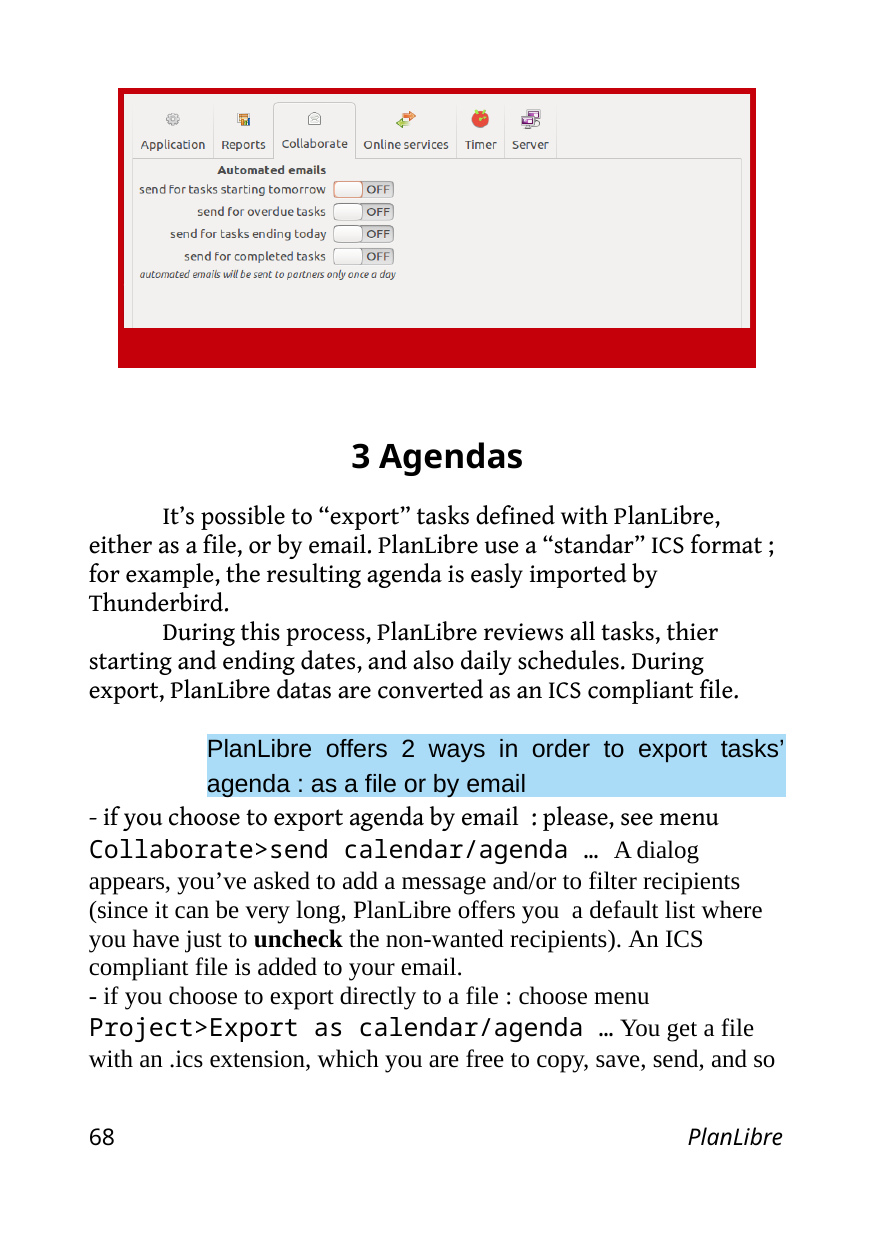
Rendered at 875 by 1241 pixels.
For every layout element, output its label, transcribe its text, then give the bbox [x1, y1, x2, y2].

text It’s possible to “export” tasks defined with PlanLibre, either as a file, or by email. PlanLibre use a “standar” ICS format ; for example, the resulting agenda is easly imported by Thunderbird. [88, 502, 786, 618]
subtitle 3 Agendas [88, 433, 786, 479]
text PlanLibre offers 2 ways in order to export tasks’ agenda : as a file or by email [207, 734, 786, 797]
text - if you choose to export agenda by email : please, see menu Collaborate>send calendar/agenda … A dialog appears, you’ve asked to add a message and/or to filter recipients (since it can be very long, PlanLibre offers you a default list where you have just to uncheck the non-wanted recipients). An ICS compliant file is added to your email. [88, 803, 786, 981]
picture [123, 94, 750, 328]
text During this process, PlanLibre reviews all tasks, thier starting and ending dates, and also daily schedules. During export, PlanLibre datas are converted as an ICS compliant file. [88, 618, 786, 705]
text - if you choose to export directly to a file : choose menu Project>Export as calendar/agenda … You get a file with an .ics extension, which you are free to copy, save, send, and so [88, 981, 786, 1073]
